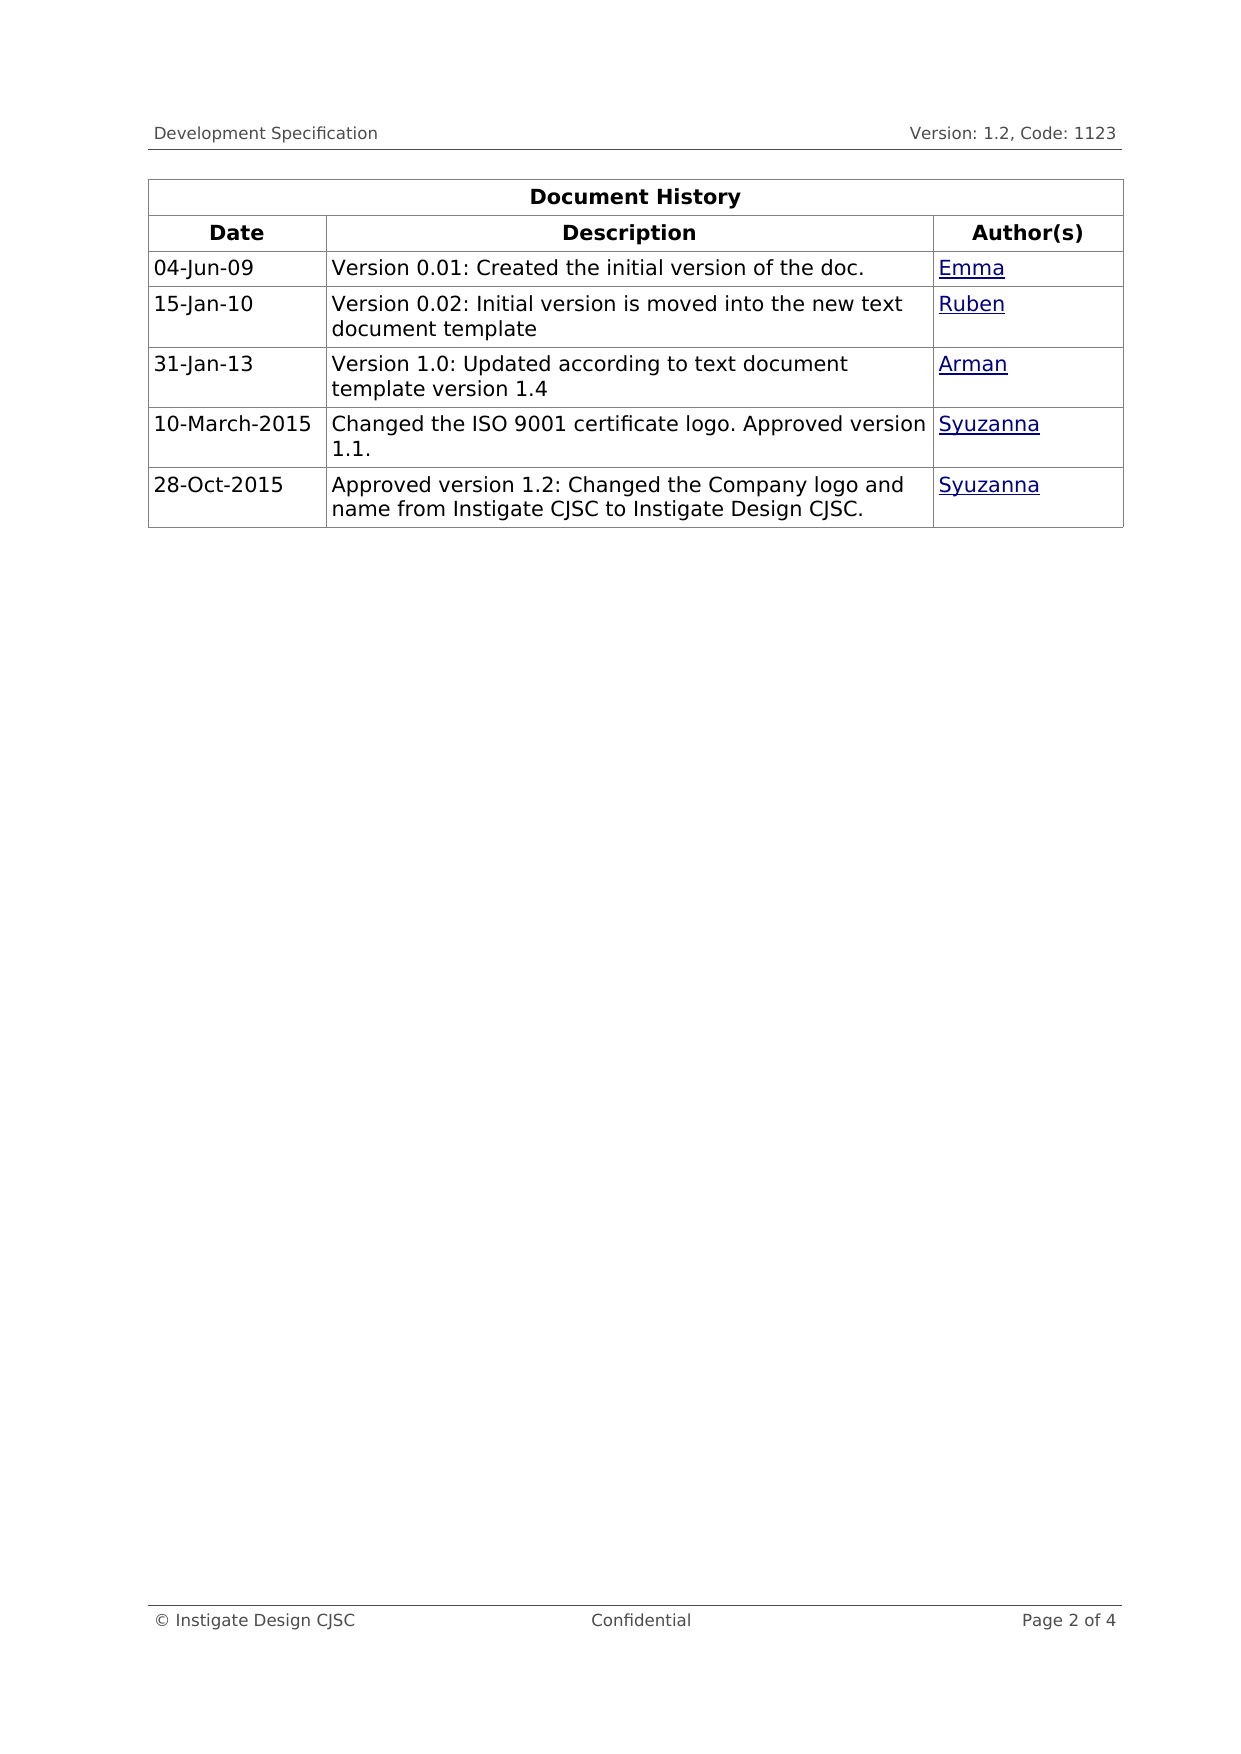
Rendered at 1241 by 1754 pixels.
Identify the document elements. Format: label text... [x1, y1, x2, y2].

table_cell Version 0.02: Initial version is moved into the new text document template [327, 287, 933, 347]
table_header Document History [149, 180, 1123, 215]
table_cell Approved version 1.2: Changed the Company logo and name from Instigate CJSC to Instigate Design CJSC. [327, 468, 933, 527]
table_cell 31-Jan-13 [149, 348, 326, 407]
table_cell 04-Jun-09 [149, 252, 326, 286]
table_cell 15-Jan-10 [149, 287, 326, 347]
table_cell Author(s) [934, 216, 1123, 251]
table_cell 10-March-2015 [149, 408, 326, 467]
table_cell Emma [934, 252, 1123, 286]
table_cell Changed the ISO 9001 certificate logo. Approved version 1.1. [327, 408, 933, 467]
table_cell Version 1.0: Updated according to text document template version 1.4 [327, 348, 933, 407]
table_cell Version 0.01: Created the initial version of the doc. [327, 252, 933, 286]
table_cell Syuzanna [934, 408, 1123, 467]
table_cell Description [327, 216, 933, 251]
table_cell Date [149, 216, 326, 251]
table_cell 28-Oct-2015 [149, 468, 326, 527]
table_cell Syuzanna [934, 468, 1123, 527]
table_cell Arman [934, 348, 1123, 407]
table_cell Ruben [934, 287, 1123, 347]
